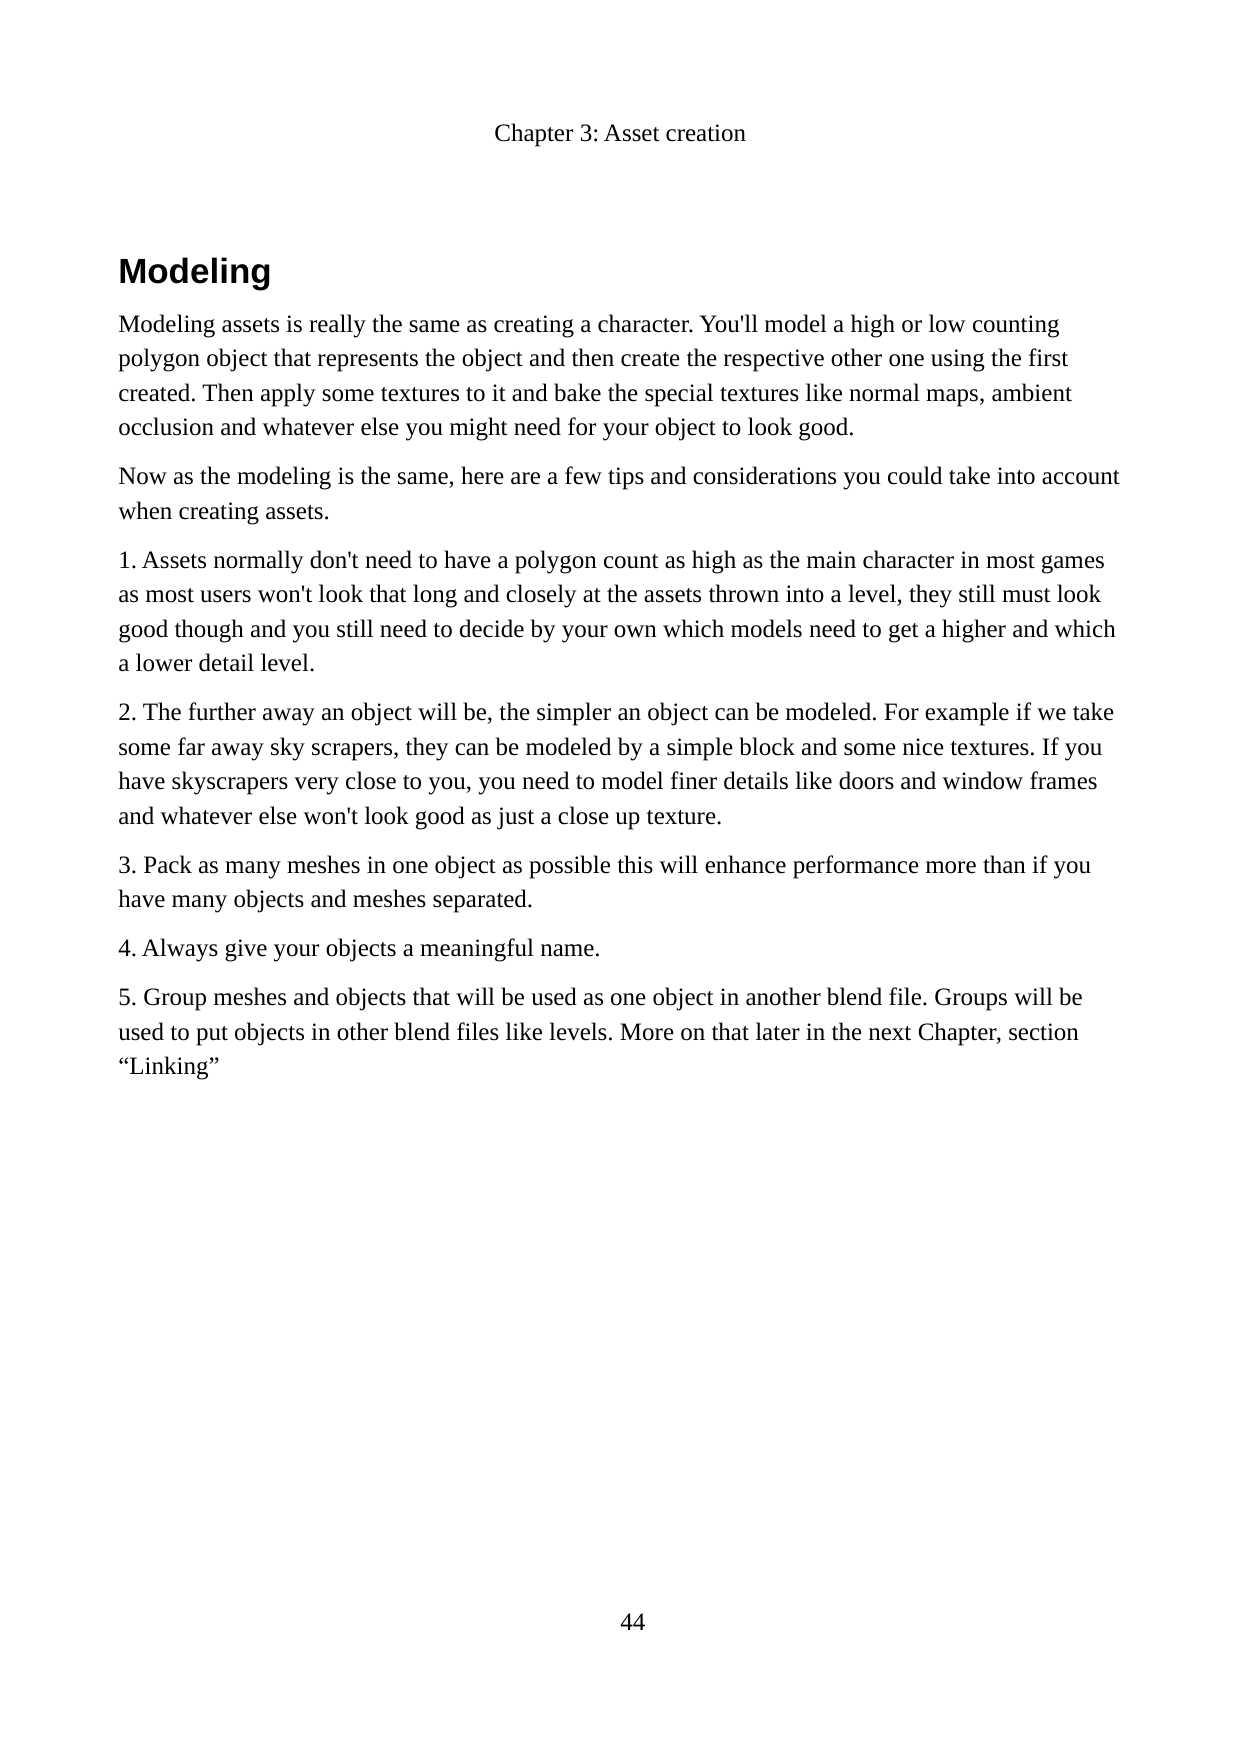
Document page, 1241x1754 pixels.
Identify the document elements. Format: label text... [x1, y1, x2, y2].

text 2. The further away an object will be, the simpler an object can be modeled. For example if we take some far away sky scrapers, they can be modeled by a simple block and some nice textures. If you have skyscrapers very close to you, you need to model finer details like doors and window frames and whatever else won't look good as just a close up texture. [118, 697, 1122, 829]
text 4. Always give your objects a meaningful name. [118, 933, 1122, 962]
subtitle Modeling [118, 250, 1122, 290]
text Modeling assets is really the same as creating a character. You'll model a high or low counting polygon object that represents the object and then create the respective other one using the first created. Then apply some textures to it and bake the special textures like normal maps, ambient occlusion and whatever else you might need for your object to look good. [118, 309, 1122, 441]
text 3. Pack as many meshes in one object as possible this will enhance performance more than if you have many objects and meshes separated. [118, 850, 1122, 913]
text 1. Assets normally don't need to have a polygon count as high as the main character in most games as most users won't look that long and closely at the assets thrown into a level, they still must look good though and you still need to decide by your own which models need to get a higher and which a lower detail level. [118, 545, 1122, 677]
text 5. Group meshes and objects that will be used as one object in another blend file. Groups will be used to put objects in other blend files like levels. More on that later in the next Chapter, section “Linking” [118, 982, 1122, 1080]
text Now as the modeling is the same, here are a few tips and considerations you could take into account when creating assets. [118, 461, 1122, 524]
